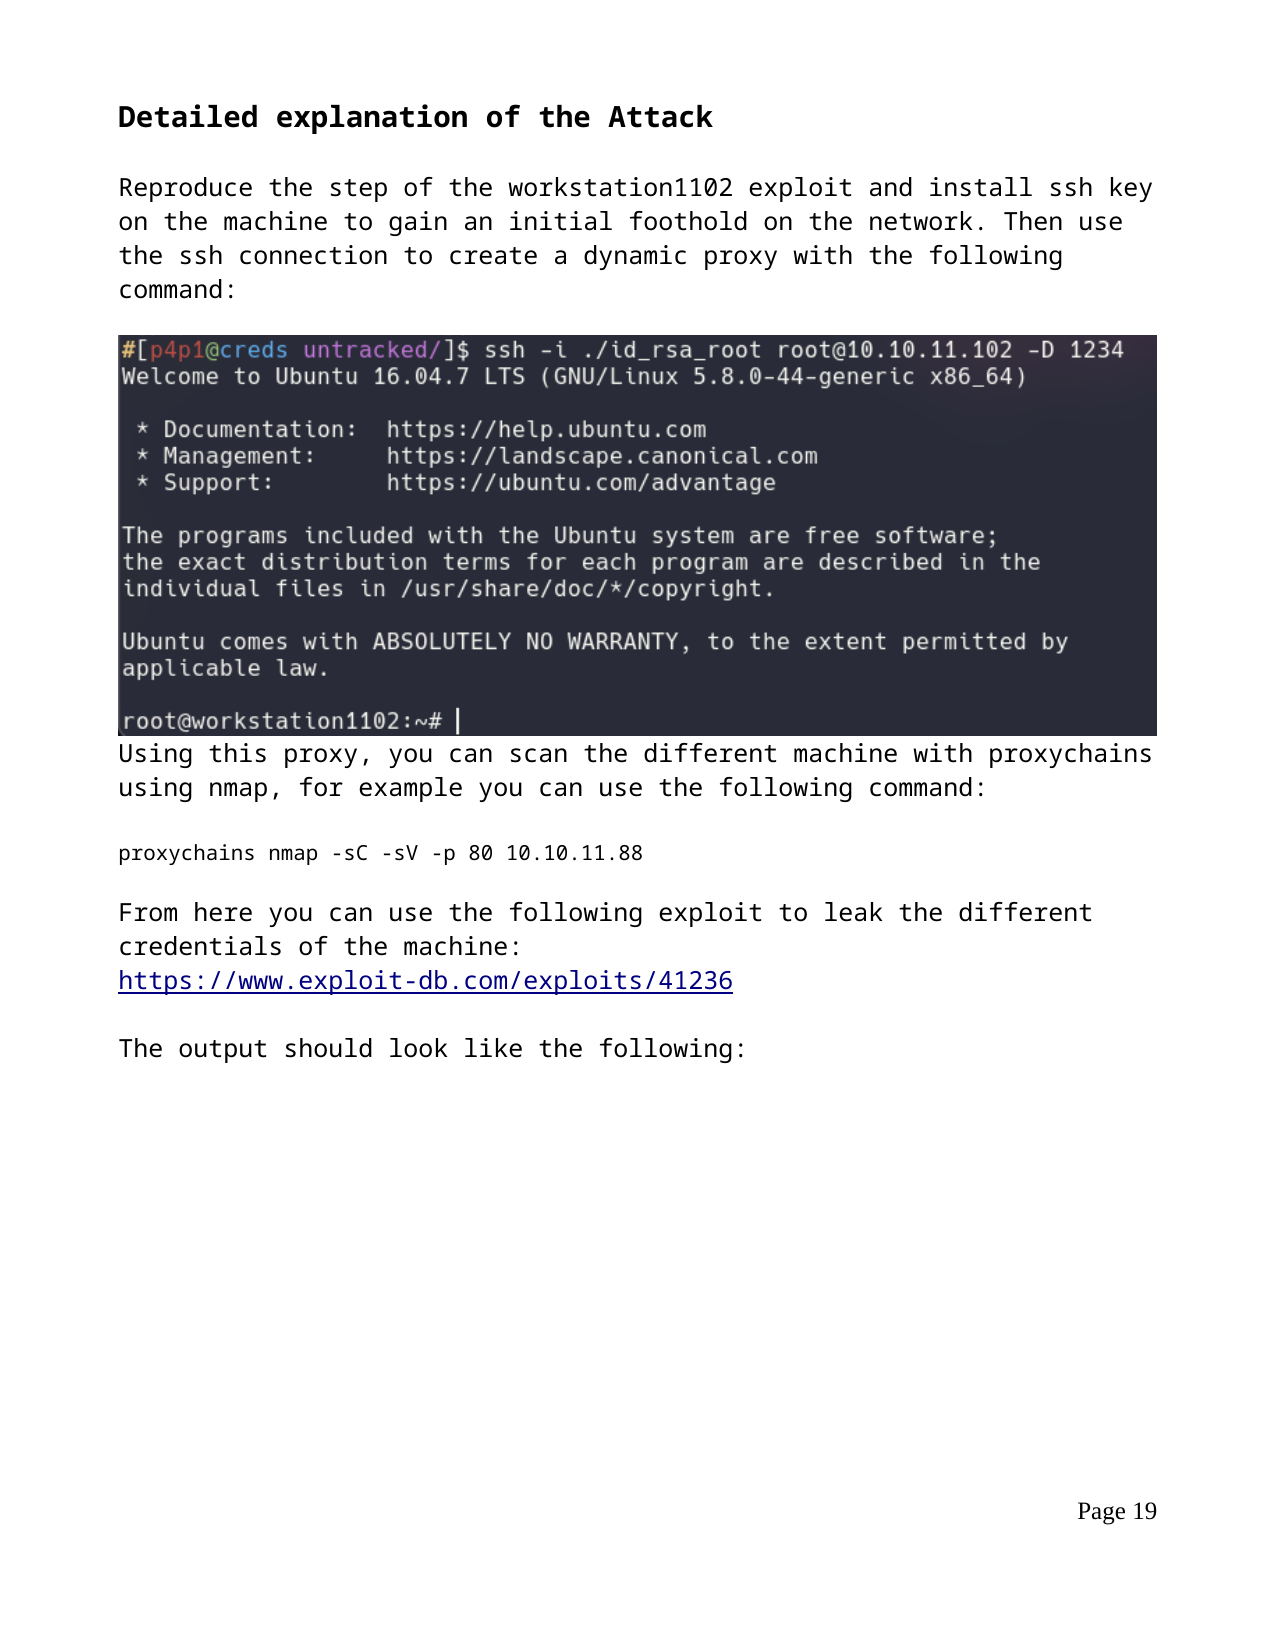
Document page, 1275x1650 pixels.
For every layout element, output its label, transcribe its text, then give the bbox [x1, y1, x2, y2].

text https://www.exploit-db.com/exploits/41236 [118, 963, 1157, 997]
subtitle Detailed explanation of the Attack [118, 96, 1157, 136]
text Using this proxy, you can scan the different machine with proxychains using nmap, for example you can use the following command: [118, 736, 1157, 804]
text The output should look like the following: [118, 1031, 1157, 1065]
text proxychains nmap -sC -sV -p 80 10.10.11.88 [118, 838, 1157, 866]
text Reproduce the step of the workstation1102 exploit and install ssh key on the machine to gain an initial foothold on the network. Then use the ssh connection to create a dynamic proxy with the following command: [118, 169, 1157, 306]
text From here you can use the following exploit to leak the different credentials of the machine: [118, 895, 1157, 963]
